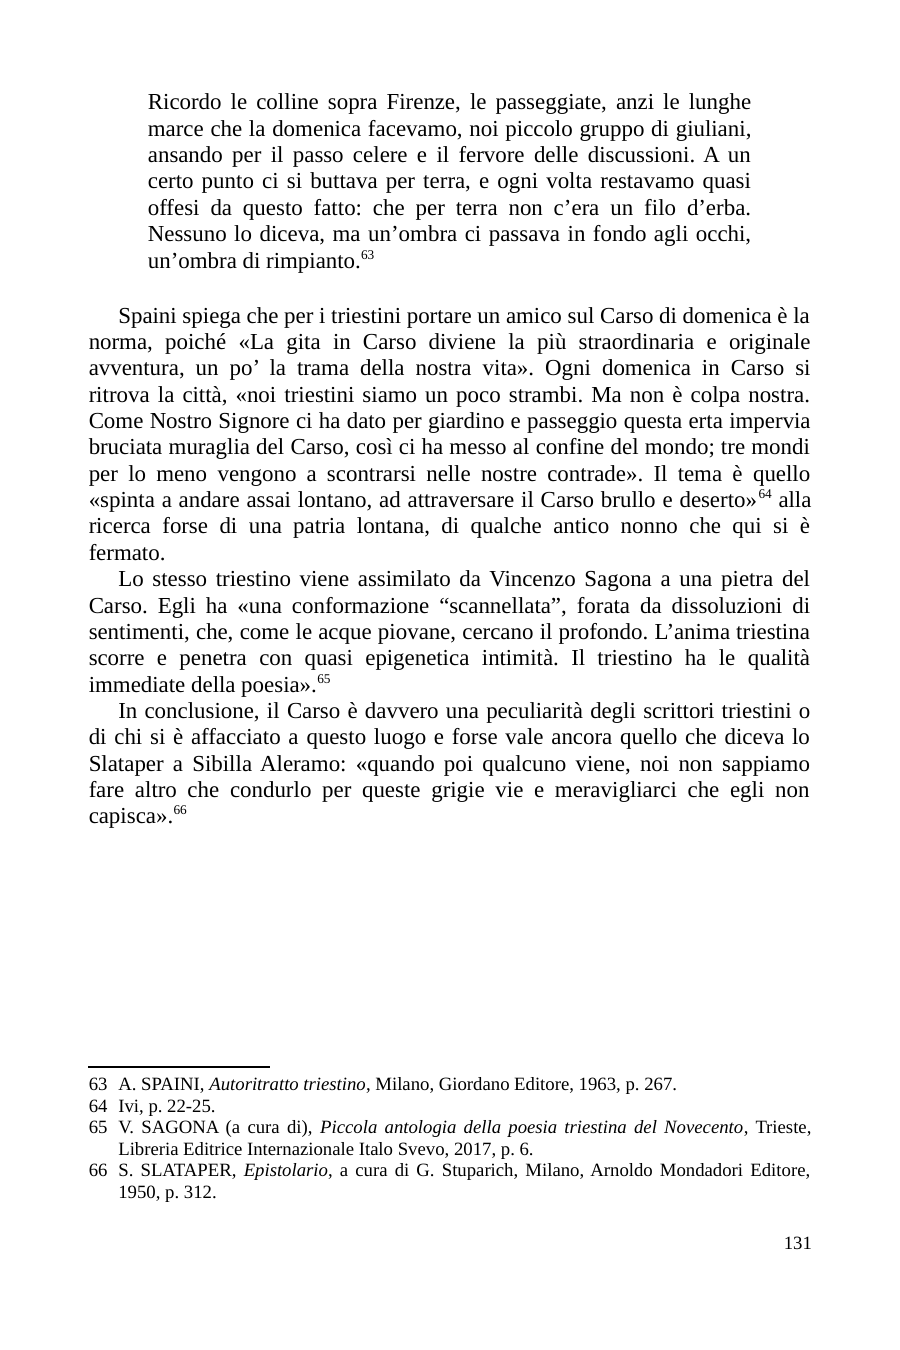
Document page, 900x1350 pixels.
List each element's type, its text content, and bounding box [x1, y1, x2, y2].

text In conclusione, il Carso è davvero una peculiarità degli scrittori triestini o di chi si è affacciato a questo luogo e forse vale ancora quello che diceva lo Slataper a Sibilla Aleramo: «quando poi qualcuno viene, noi non sappiamo fare altro che condurlo per queste grigie vie e meravigliarci che egli non capisca». [88, 697, 811, 829]
text S. Slataper, Epistolario, a cura di G. Stuparich, Milano, Arnoldo Mondadori Editore, 1950, p. 312. [88, 1159, 811, 1202]
text Lo stesso triestino viene assimilato da Vincenzo Sagona a una pietra del Carso. Egli ha «una conformazione “scannellata”, forata da dissoluzioni di sentimenti, che, come le acque piovane, cercano il profondo. L’anima triestina scorre e penetra con quasi epigenetica intimità. Il triestino ha le qualità immediate della poesia». [88, 565, 811, 697]
text Spaini spiega che per i triestini portare un amico sul Carso di domenica è la norma, poiché «La gita in Carso diviene la più straordinaria e originale avventura, un po’ la trama della nostra vita». Ogni domenica in Carso si ritrova la città, «noi triestini siamo un poco strambi. Ma non è colpa nostra. Come Nostro Signore ci ha dato per giardino e passeggio questa erta impervia bruciata muraglia del Carso, così ci ha messo al confine del mondo; tre mondi per lo meno vengono a scontrarsi nelle nostre contrade». Il tema è quello «spinta a andare assai lontano, ad attraversare il Carso brullo e deserto» alla ricerca forse di una patria lontana, di qualche antico nonno che qui si è fermato. [88, 302, 811, 565]
text Ricordo le colline sopra Firenze, le passeggiate, anzi le lunghe marce che la domenica facevamo, noi piccolo gruppo di giuliani, ansando per il passo celere e il fervore delle discussioni. A un certo punto ci si buttava per terra, e ogni volta restavamo quasi offesi da questo fatto: che per terra non c’era un filo d’erba. Nessuno lo diceva, ma un’ombra ci passava in fondo agli occhi, un’ombra di rimpianto. [148, 88, 752, 273]
text Ivi, p. 22-25. [88, 1095, 811, 1116]
text A. SPAINI, Autoritratto triestino, Milano, Giordano Editore, 1963, p. 267. [88, 1073, 811, 1095]
text V. SAGONA (a cura di), Piccola antologia della poesia triestina del Novecento, Trieste, Libreria Editrice Internazionale Italo Svevo, 2017, p. 6. [88, 1116, 811, 1159]
